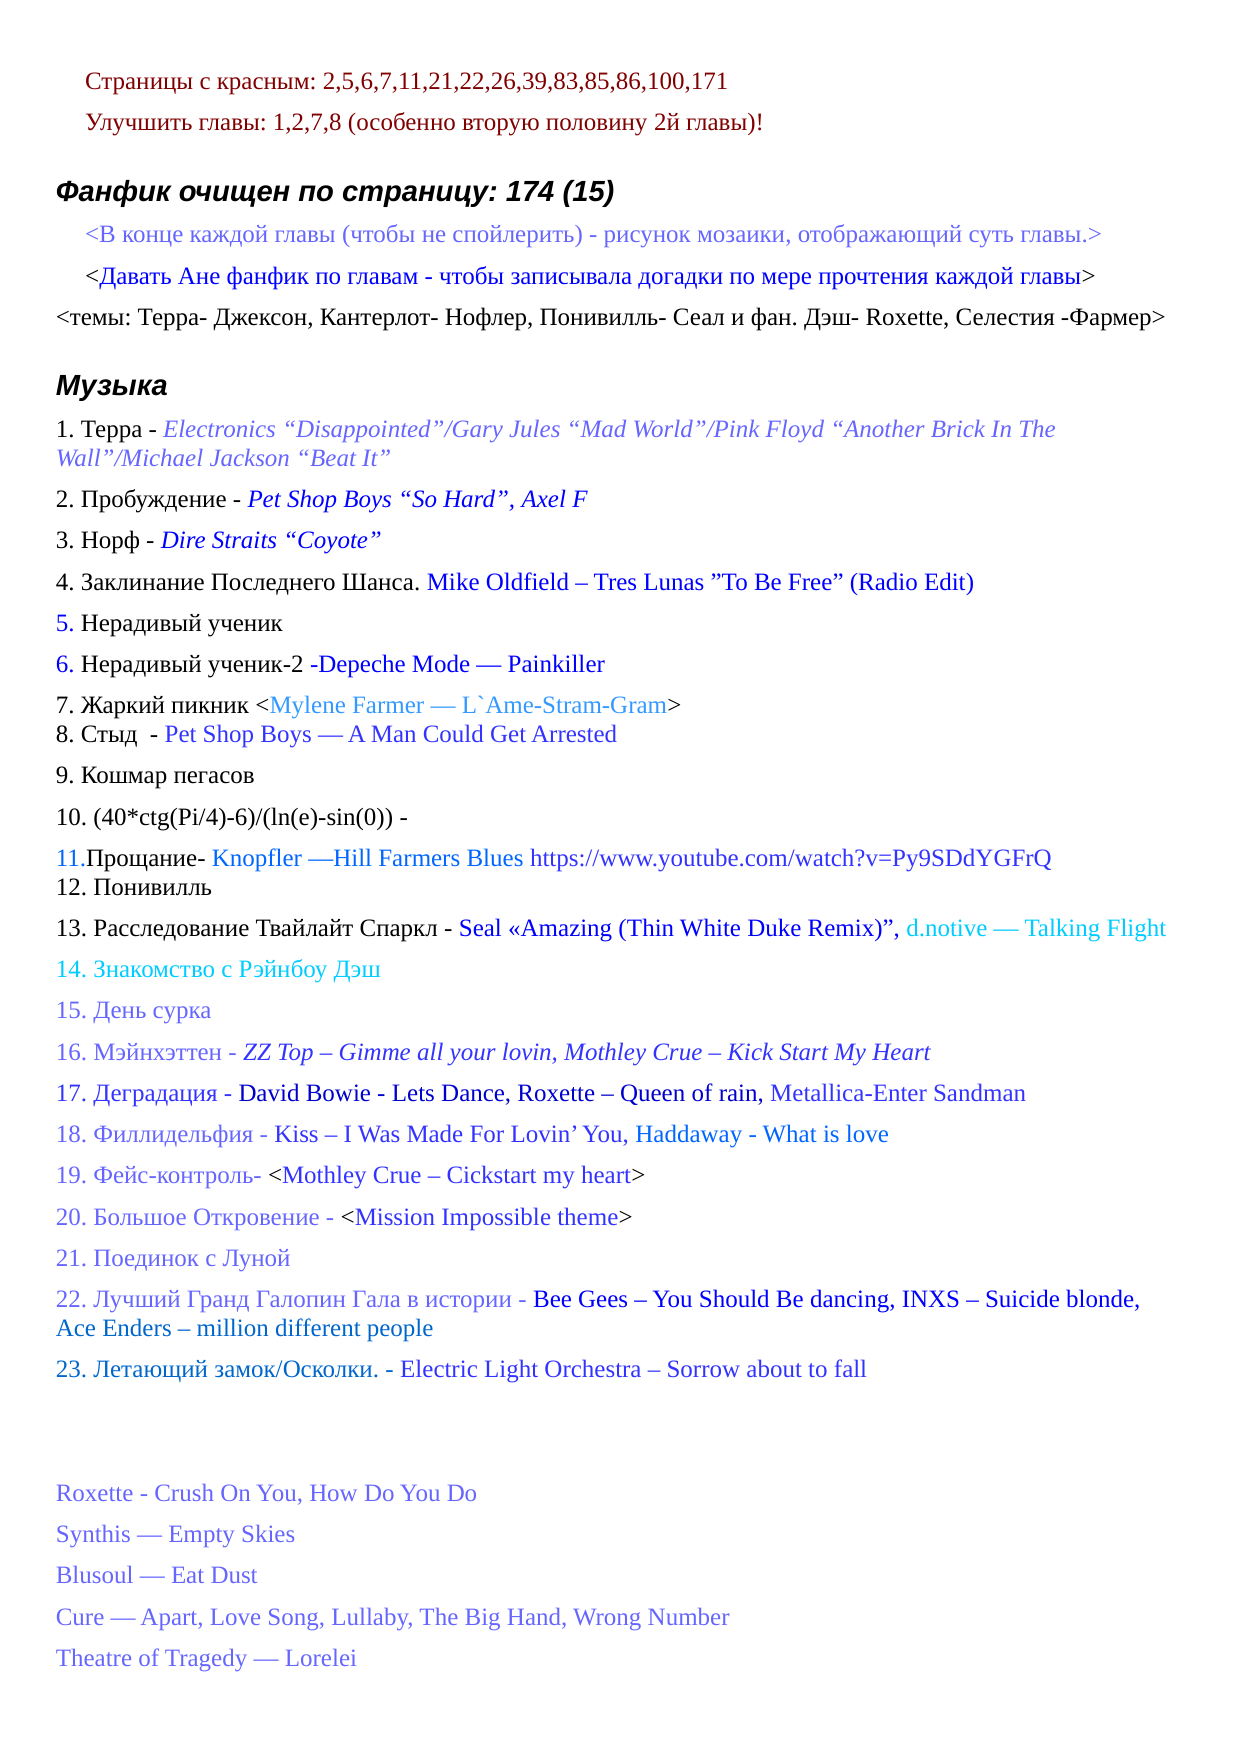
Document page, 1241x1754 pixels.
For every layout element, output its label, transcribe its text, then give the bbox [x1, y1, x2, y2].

text Cure — Apart, Love Song, Lullaby, The Big Hand, Wrong Number [56, 1602, 1173, 1631]
text Улучшить главы: 1,2,7,8 (особенно вторую половину 2й главы)! [56, 107, 1173, 136]
text <В конце каждой главы (чтобы не спойлерить) - рисунок мозаики, отображающий суть главы.> [56, 219, 1173, 248]
text 5. Нерадивый ученик [56, 608, 1173, 637]
text 14. Знакомство с Рэйнбоу Дэш [56, 954, 1173, 983]
text 1. Терра - Electronics “Disappointed”/Gary Jules “Mad World”/Pink Floyd “Another Brick In The Wall”/Michael Jackson “Beat It” [56, 414, 1173, 472]
text 10. (40*ctg(Pi/4)-6)/(ln(e)-sin(0)) - [56, 802, 1173, 831]
text <Давать Ане фанфик по главам - чтобы записывала догадки по мере прочтения каждой главы> [56, 261, 1173, 289]
text 7. Жаркий пикник <Mylene Farmer — L`Ame-Stram-Gram> 8. Стыд - Pet Shop Boys — A Man Could Get Arrested [56, 691, 1173, 748]
text 9. Кошмар пегасов [56, 761, 1173, 789]
text 6. Нерадивый ученик-2 -Depeche Mode — Painkiller [56, 649, 1173, 678]
subtitle Фанфик очищен по страницу: 174 (15) [56, 173, 1173, 207]
text 23. Летающий замок/Осколки. - Electric Light Orchestra – Sorrow about to fall [56, 1354, 1173, 1383]
text 17. Деградация - David Bowie - Lets Dance, Roxette – Queen of rain, Metallica-Enter Sandman [56, 1078, 1173, 1107]
text 2. Пробуждение - Pet Shop Boys “So Hard”, Axel F [56, 484, 1173, 513]
text Blusoul — Eat Dust [56, 1561, 1173, 1589]
text 20. Большое Откровение - <Mission Impossible theme> [56, 1202, 1173, 1231]
text 15. День сурка [56, 996, 1173, 1024]
text 22. Лучший Гранд Галопин Гала в истории - Bee Gees – You Should Be dancing, INXS – Suicide blonde, Ace Enders – million different people [56, 1284, 1173, 1342]
text 19. Фейс-контроль- <Mothley Crue – Cickstart my heart> [56, 1161, 1173, 1189]
text Synthis — Empty Skies [56, 1519, 1173, 1548]
text 4. Заклинание Последнего Шанса. Mike Oldfield – Tres Lunas ”To Be Free” (Radio Edit) [56, 567, 1173, 596]
text Theatre of Tragedy — Lorelei [56, 1643, 1173, 1672]
text 13. Расследование Твайлайт Спаркл - Seal «Amazing (Thin White Duke Remix)”, d.notive — Talking Flight [56, 913, 1173, 942]
text Roxette - Crush On You, How Do You Do [56, 1478, 1173, 1507]
text Страницы с красным: 2,5,6,7,11,21,22,26,39,83,85,86,100,171 [56, 66, 1173, 95]
text 18. Филлидельфия - Kiss – I Was Made For Lovin’ You, Haddaway - What is love [56, 1119, 1173, 1148]
text 16. Мэйнхэттен - ZZ Top – Gimme all your lovin, Mothley Crue – Kick Start My Heart [56, 1037, 1173, 1066]
subtitle Музыка [56, 368, 1173, 402]
text 21. Поединок с Луной [56, 1243, 1173, 1272]
text 3. Норф - Dire Straits “Coyote” [56, 526, 1173, 554]
text <темы: Терра- Джексон, Кантерлот- Нофлер, Понивилль- Сеал и фан. Дэш- Roxette, Селестия -Фармер> [56, 302, 1173, 331]
text 11.Прощание- Knopfler —Hill Farmers Blues https://www.youtube.com/watch?v=Py9SDdYGFrQ 12. Понивилль [56, 843, 1173, 901]
